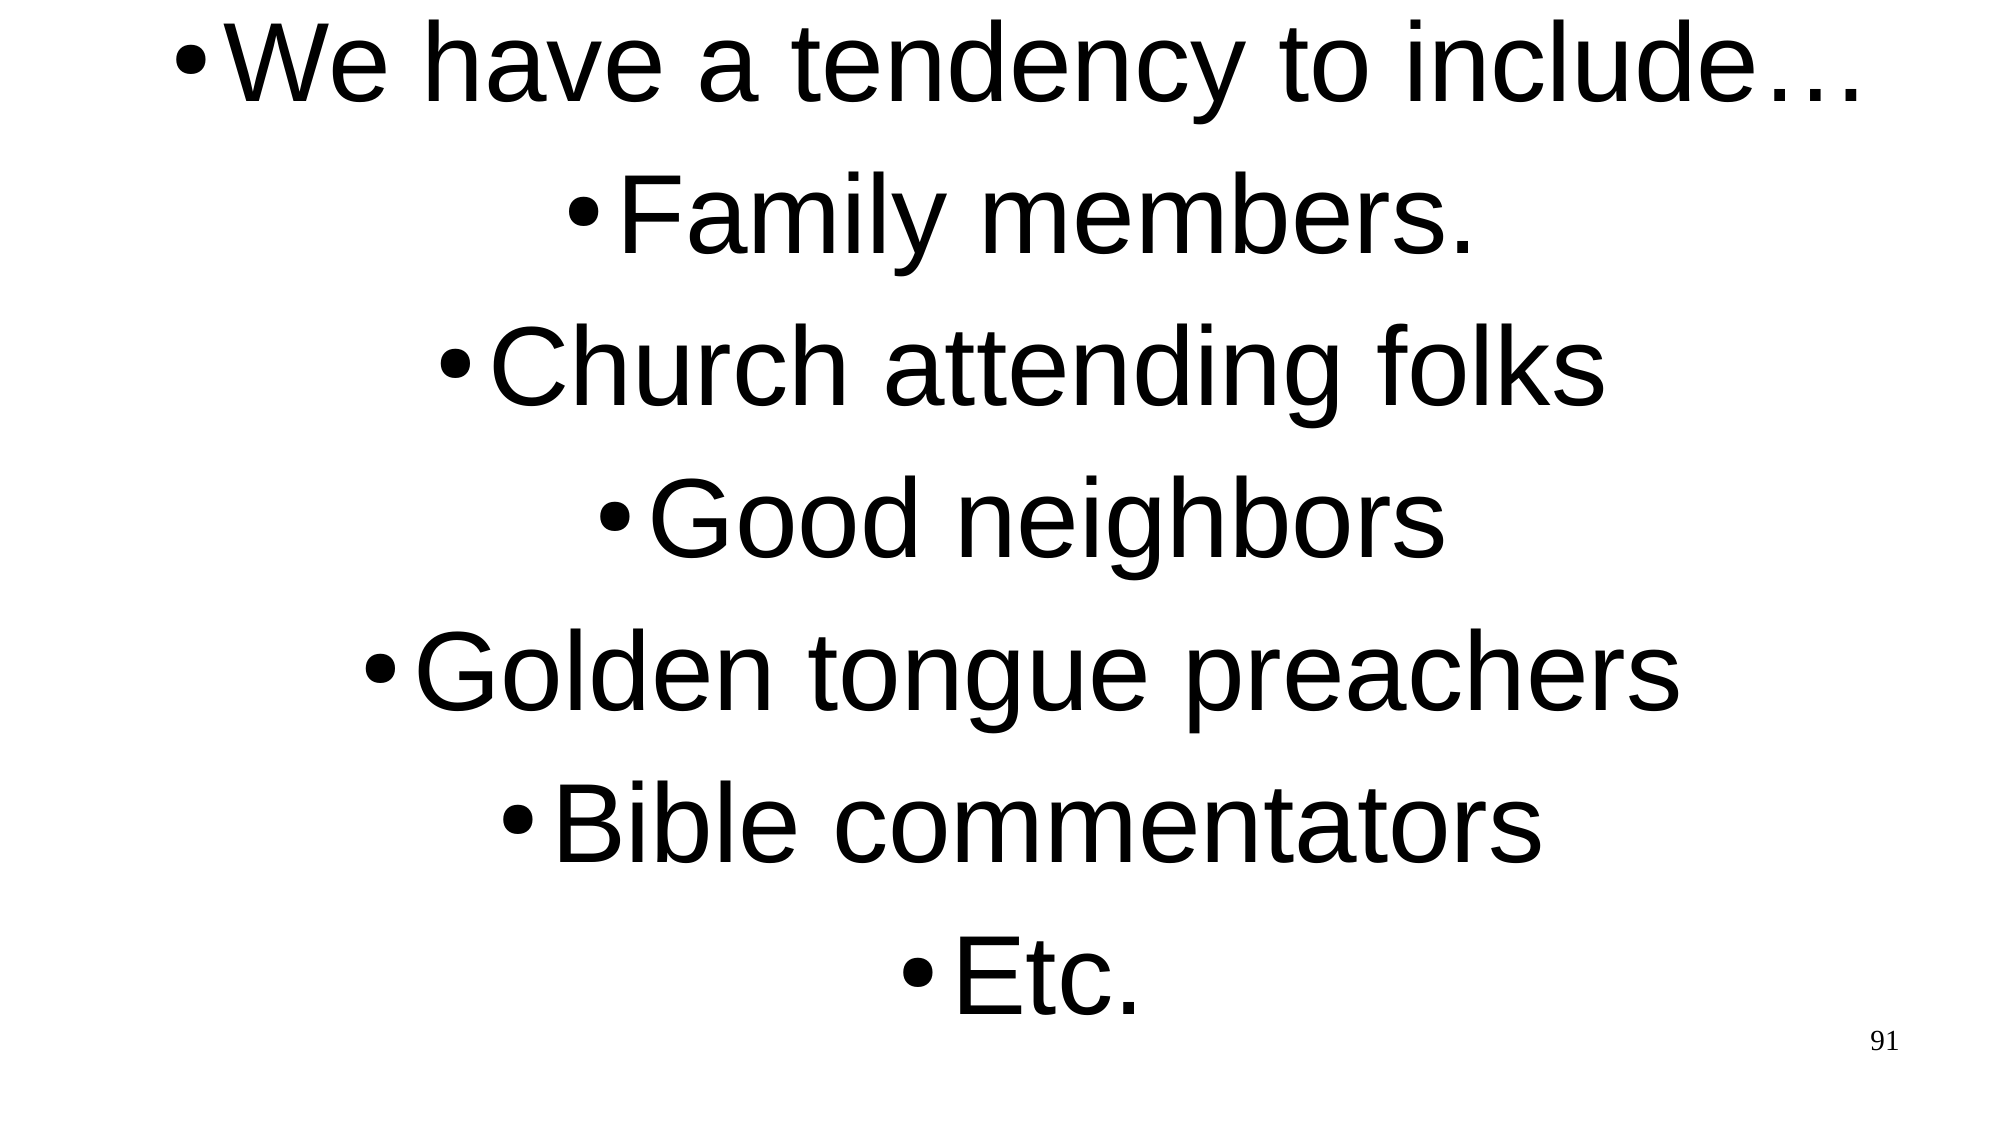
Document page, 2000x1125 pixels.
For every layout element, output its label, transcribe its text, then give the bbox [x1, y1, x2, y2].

list We have a tendency to include… Family members. Church attending folks Good neighbors Golden tongue preachers Bible commentators Etc. [37, 0, 1988, 1088]
